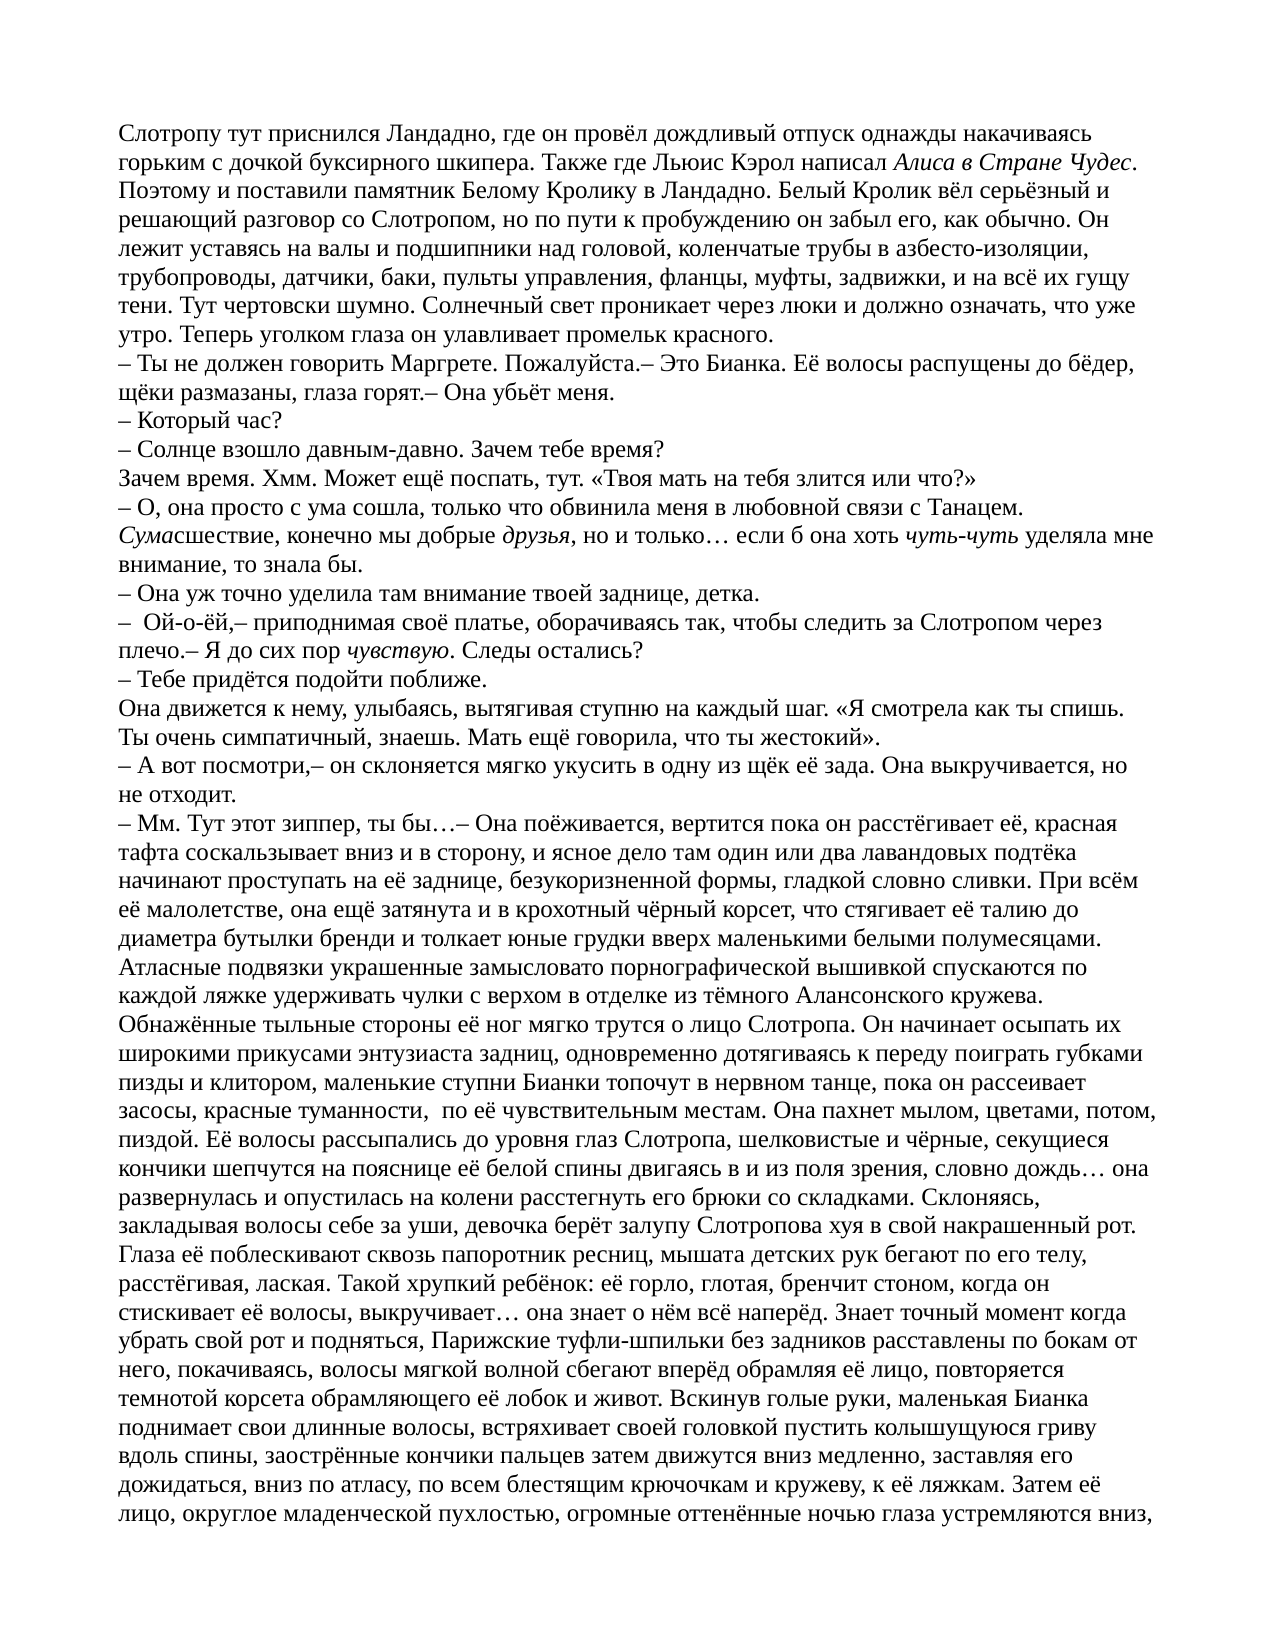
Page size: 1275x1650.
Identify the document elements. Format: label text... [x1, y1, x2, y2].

text – Она уж точно уделила там внимание твоей заднице, детка. [118, 578, 1157, 607]
text Слотропу тут приснился Ландадно, где он провёл дождливый отпуск однажды накачиваясь горьким с дочкой буксирного шкипера. Также где Льюис Кэрол написал Алиса в Стране Чудес. Поэтому и поставили памятник Белому Кролику в Ландадно. Белый Кролик вёл серьёзный и решающий разговор со Слотропом, но по пути к пробуждению он забыл его, как обычно. Он лежит уставясь на валы и подшипники над головой, коленчатые трубы в азбесто-изоляции, трубопроводы, датчики, баки, пульты управления, фланцы, муфты, задвижки, и на всё их гущу тени. Тут чертовски шумно. Солнечный свет проникает через люки и должно означать, что уже утро. Теперь уголком глаза он улавливает промельк красного. [118, 118, 1157, 348]
text – Солнце взошло давным-давно. Зачем тебе время? [118, 434, 1157, 463]
text Она движется к нему, улыбаясь, вытягивая ступню на каждый шаг. «Я смотрела как ты спишь. Ты очень симпатичный, знаешь. Мать ещё говорила, что ты жестокий». [118, 693, 1157, 751]
text – Тебе придётся подойти поближе. [118, 664, 1157, 693]
text – Ты не должен говорить Маргрете. Пожалуйста.– Это Бианка. Её волосы распущены до бёдер, щёки размазаны, глаза горят.– Она убьёт меня. [118, 348, 1157, 406]
text Зачем время. Хмм. Может ещё поспать, тут. «Твоя мать на тебя злится или что?» [118, 463, 1157, 492]
text – Мм. Тут этот зиппер, ты бы…– Она поёживается, вертится пока он расстёгивает её, красная тафта соскальзывает вниз и в сторону, и ясное дело там один или два лавандовых подтёка начинают проступать на её заднице, безукоризненной формы, гладкой словно сливки. При всём её малолетстве, она ещё затянута и в крохотный чёрный корсет, что стягивает её талию до диаметра бутылки бренди и толкает юные грудки вверх маленькими белыми полумесяцами. Атласные подвязки украшенные замысловато порнографической вышивкой спускаются по каждой ляжке удерживать чулки с верхом в отделке из тёмного Алансонского кружева. Обнажённые тыльные стороны её ног мягко трутся о лицо Слотропа. Он начинает осыпать их широкими прикусами энтузиаста задниц, одновременно дотягиваясь к переду поиграть губками пизды и клитором, маленькие ступни Бианки топочут в нервном танце, пока он рассеивает засосы, красные туманности, по её чувствительным местам. Она пахнет мылом, цветами, потом, пиздой. Её волосы рассыпались до уровня глаз Слотропа, шелковистые и чёрные, секущиеся кончики шепчутся на пояснице её белой спины двигаясь в и из поля зрения, словно дождь… она развернулась и опустилась на колени расстегнуть его брюки со складками. Склоняясь, закладывая волосы себе за уши, девочка берёт залупу Слотропова хуя в свой накрашенный рот. Глаза её поблескивают сквозь папоротник ресниц, мышата детских рук бегают по его телу, расстёгивая, лаская. Такой хрупкий ребёнок: её горло, глотая, бренчит стоном, когда он стискивает её волосы, выкручивает… она знает о нём всё наперёд. Знает точный момент когда убрать свой рот и подняться, Парижские туфли-шпильки без задников расставлены по бокам от него, покачиваясь, волосы мягкой волной сбегают вперёд обрамляя её лицо, повторяется темнотой корсета обрамляющего её лобок и живот. Вскинув голые руки, маленькая Бианка поднимает свои длинные волосы, встряхивает своей головкой пустить колышущуюся гриву вдоль спины, заострённые кончики пальцев затем движутся вниз медленно, заставляя его дожидаться, вниз по атласу, по всем блестящим крючочкам и кружеву, к её ляжкам. Затем её лицо, округлое младенческой пухлостью, огромные оттенённые ночью глаза устремляются вниз, [118, 808, 1157, 1527]
text – Который час? [118, 406, 1157, 434]
text – Ой-о-ёй,– приподнимая своё платье, оборачиваясь так, чтобы следить за Слотропом через плечо.– Я до сих пор чувствую. Следы остались? [118, 607, 1157, 664]
text – О, она просто с ума сошла, только что обвинила меня в любовной связи с Танацем. Сумасшествие, конечно мы добрые друзья, но и только… если б она хоть чуть-чуть уделяла мне внимание, то знала бы. [118, 492, 1157, 578]
text – А вот посмотри,– он склоняется мягко укусить в одну из щёк её зада. Она выкручивается, но не отходит. [118, 751, 1157, 808]
